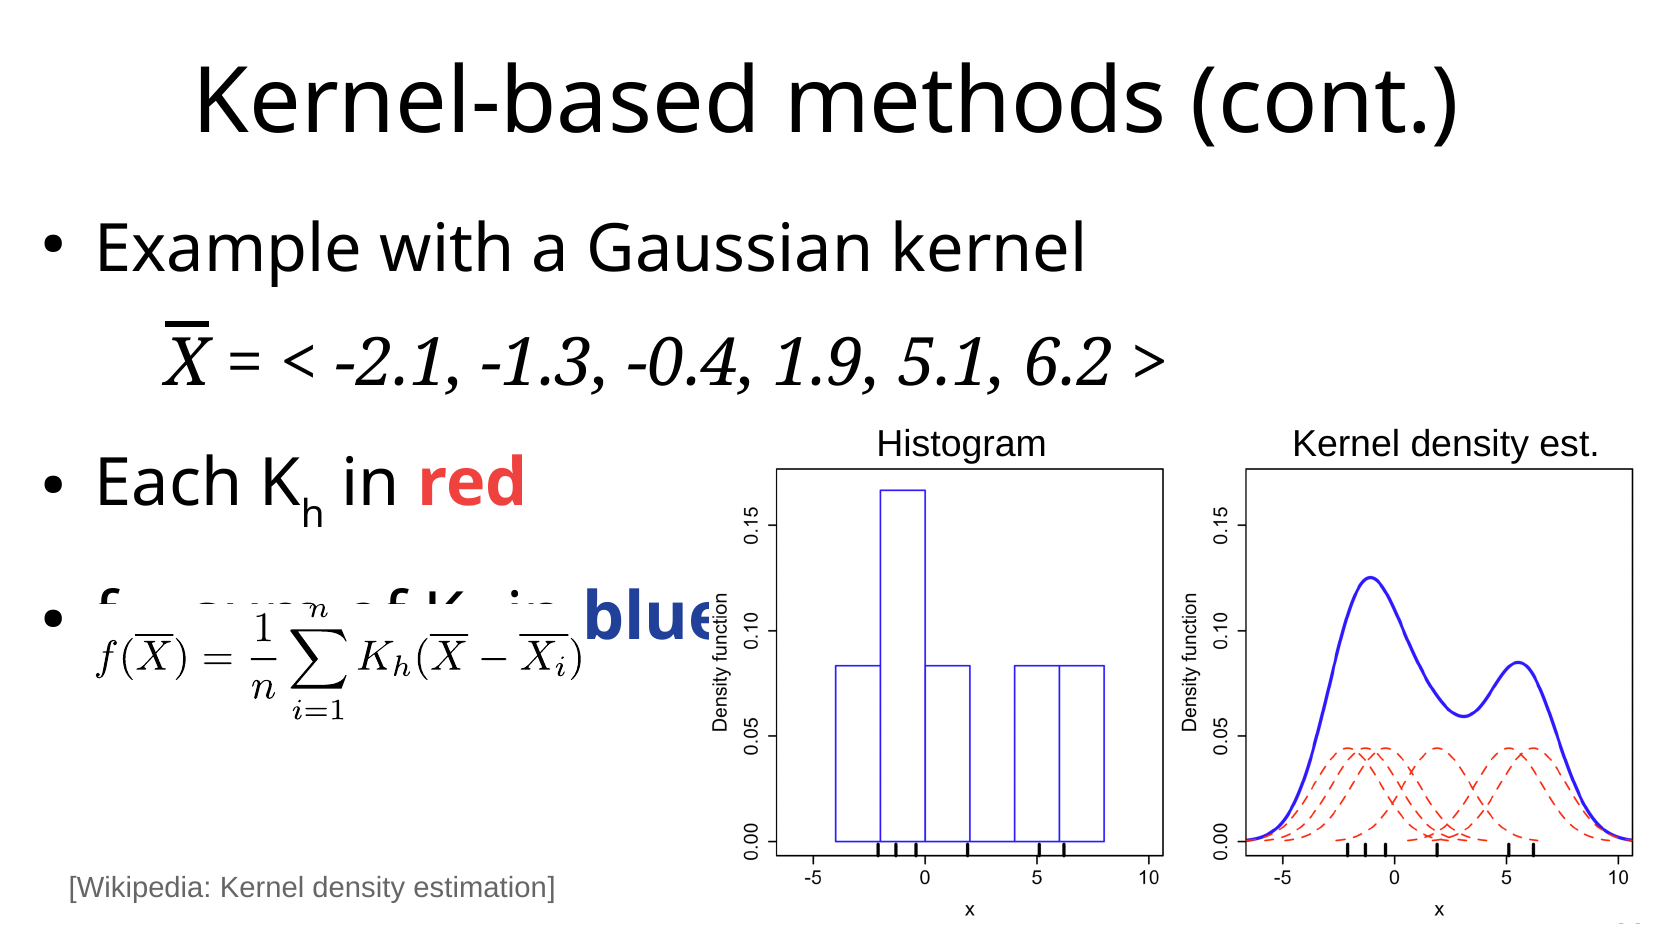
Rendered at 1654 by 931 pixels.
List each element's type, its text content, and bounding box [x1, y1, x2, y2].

title Kernel-based methods (cont.) [82, 1, 1571, 192]
text_box [93, 603, 585, 720]
list Example with a Gaussian kernel X = < -2.1, -1.3, -0.4, 1.9, 5.1, 6.2 > Each Kh in red f = sum of Kh in blue [23, 199, 1512, 740]
text_box [Wikipedia: Kernel density estimation] [53, 863, 709, 921]
text_box Kernel density est. [1268, 415, 1624, 473]
text_box Histogram [784, 415, 1140, 473]
picture [709, 453, 1648, 923]
